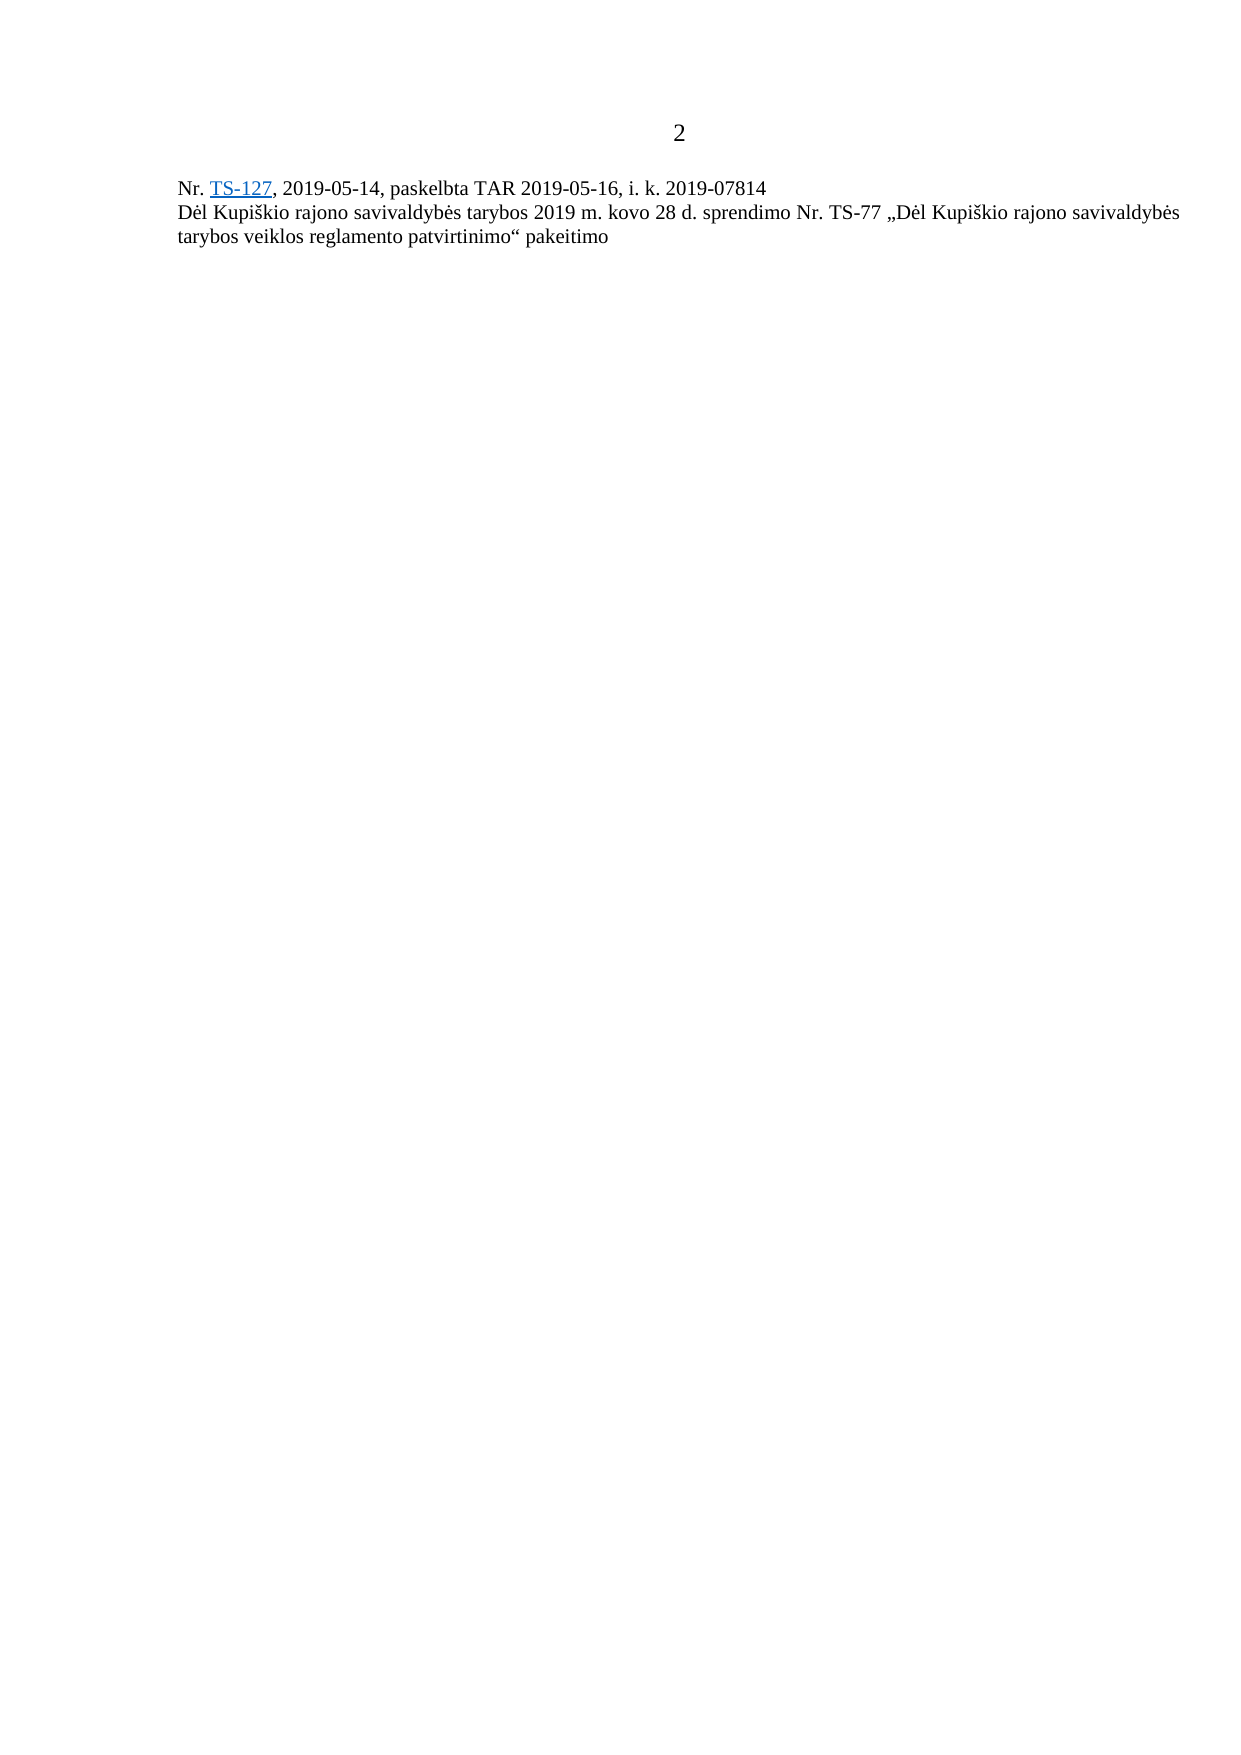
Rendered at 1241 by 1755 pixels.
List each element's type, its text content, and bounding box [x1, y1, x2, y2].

text Dėl Kupiškio rajono savivaldybės tarybos 2019 m. kovo 28 d. sprendimo Nr. TS-77 „Dėl Kupiškio rajono savivaldybės tarybos veiklos reglamento patvirtinimo“ pakeitimo [177, 200, 1181, 248]
text Nr. TS-127, 2019-05-14, paskelbta TAR 2019-05-16, i. k. 2019-07814 [177, 176, 1181, 200]
